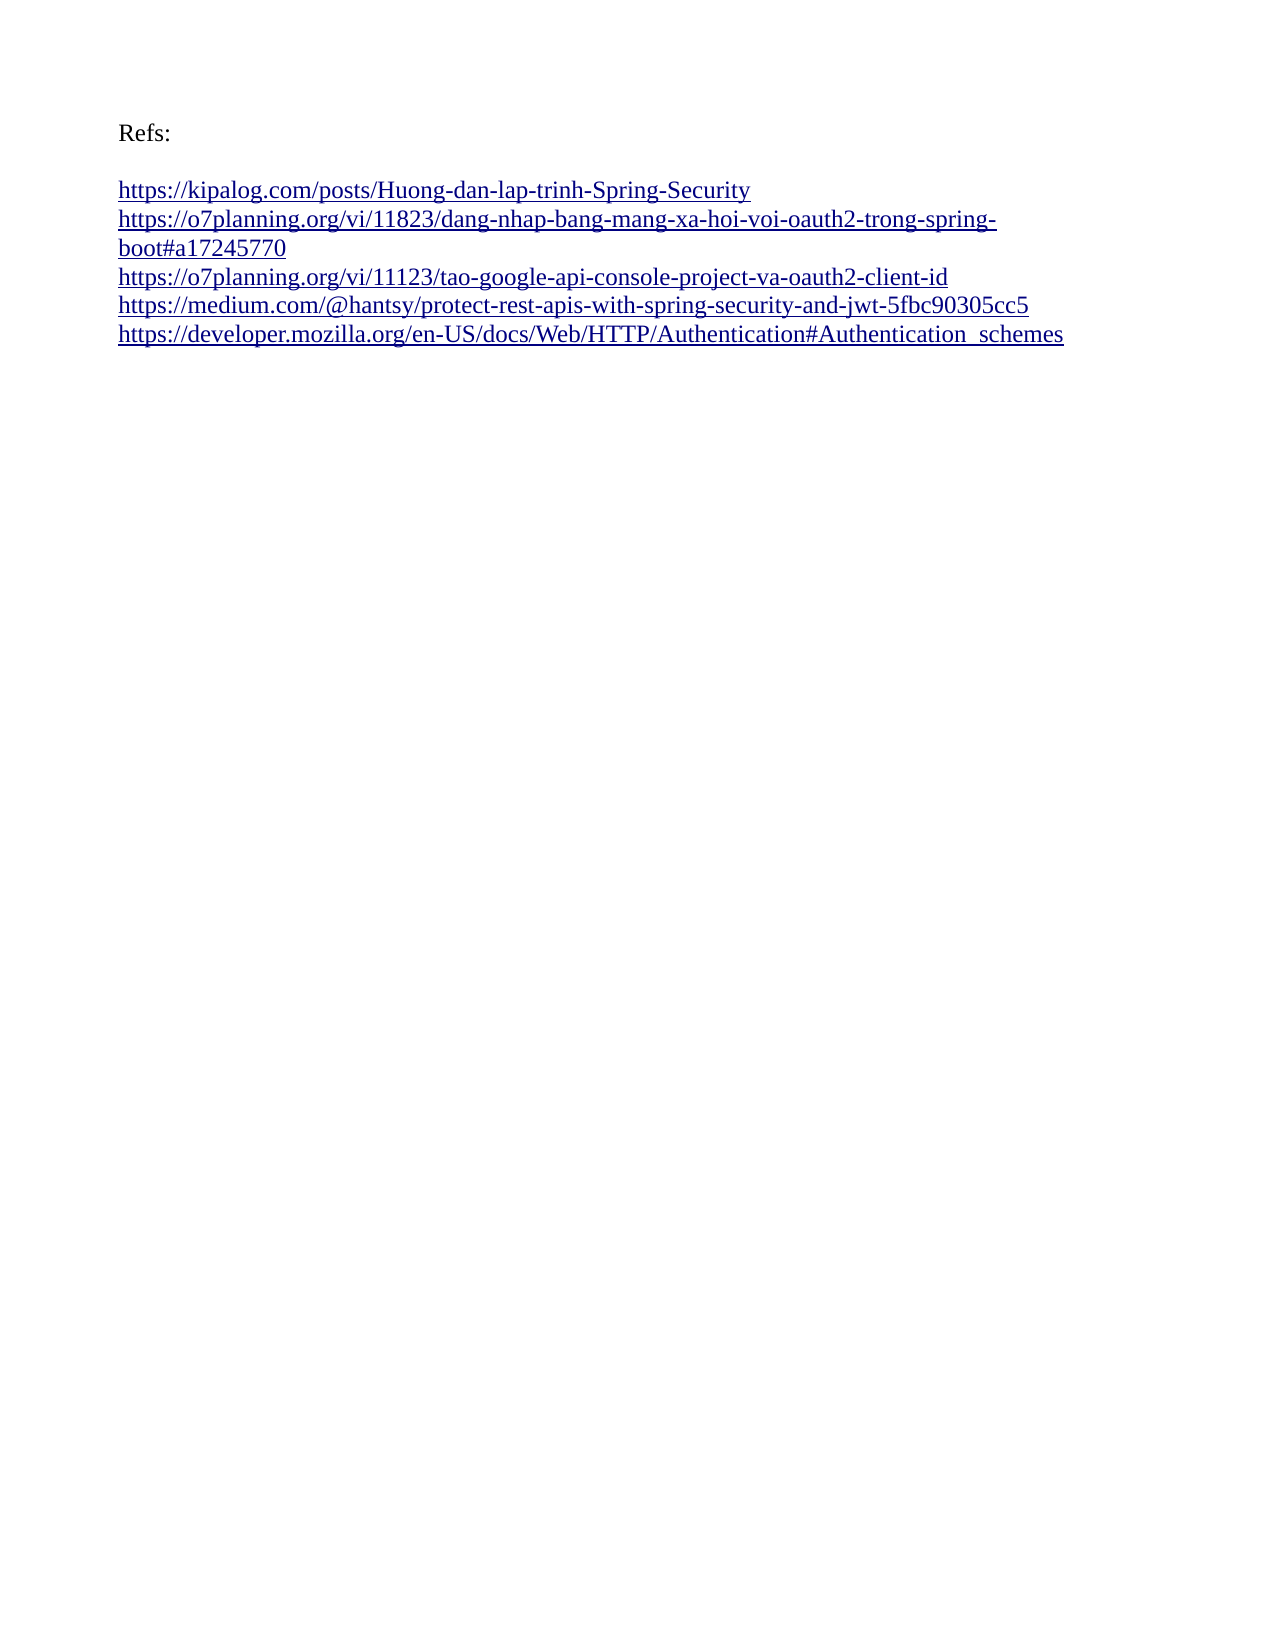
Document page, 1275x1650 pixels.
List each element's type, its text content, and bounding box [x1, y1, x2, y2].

text https://developer.mozilla.org/en-US/docs/Web/HTTP/Authentication#Authentication_schemes [118, 319, 1157, 348]
text https://medium.com/@hantsy/protect-rest-apis-with-spring-security-and-jwt-5fbc90305cc5 [118, 291, 1157, 319]
text https://o7planning.org/vi/11823/dang-nhap-bang-mang-xa-hoi-voi-oauth2-trong-spring-boot#a17245770 [118, 204, 1157, 262]
text Refs: [118, 118, 1157, 147]
text https://o7planning.org/vi/11123/tao-google-api-console-project-va-oauth2-client-id [118, 262, 1157, 291]
text https://kipalog.com/posts/Huong-dan-lap-trinh-Spring-Security [118, 176, 1157, 204]
